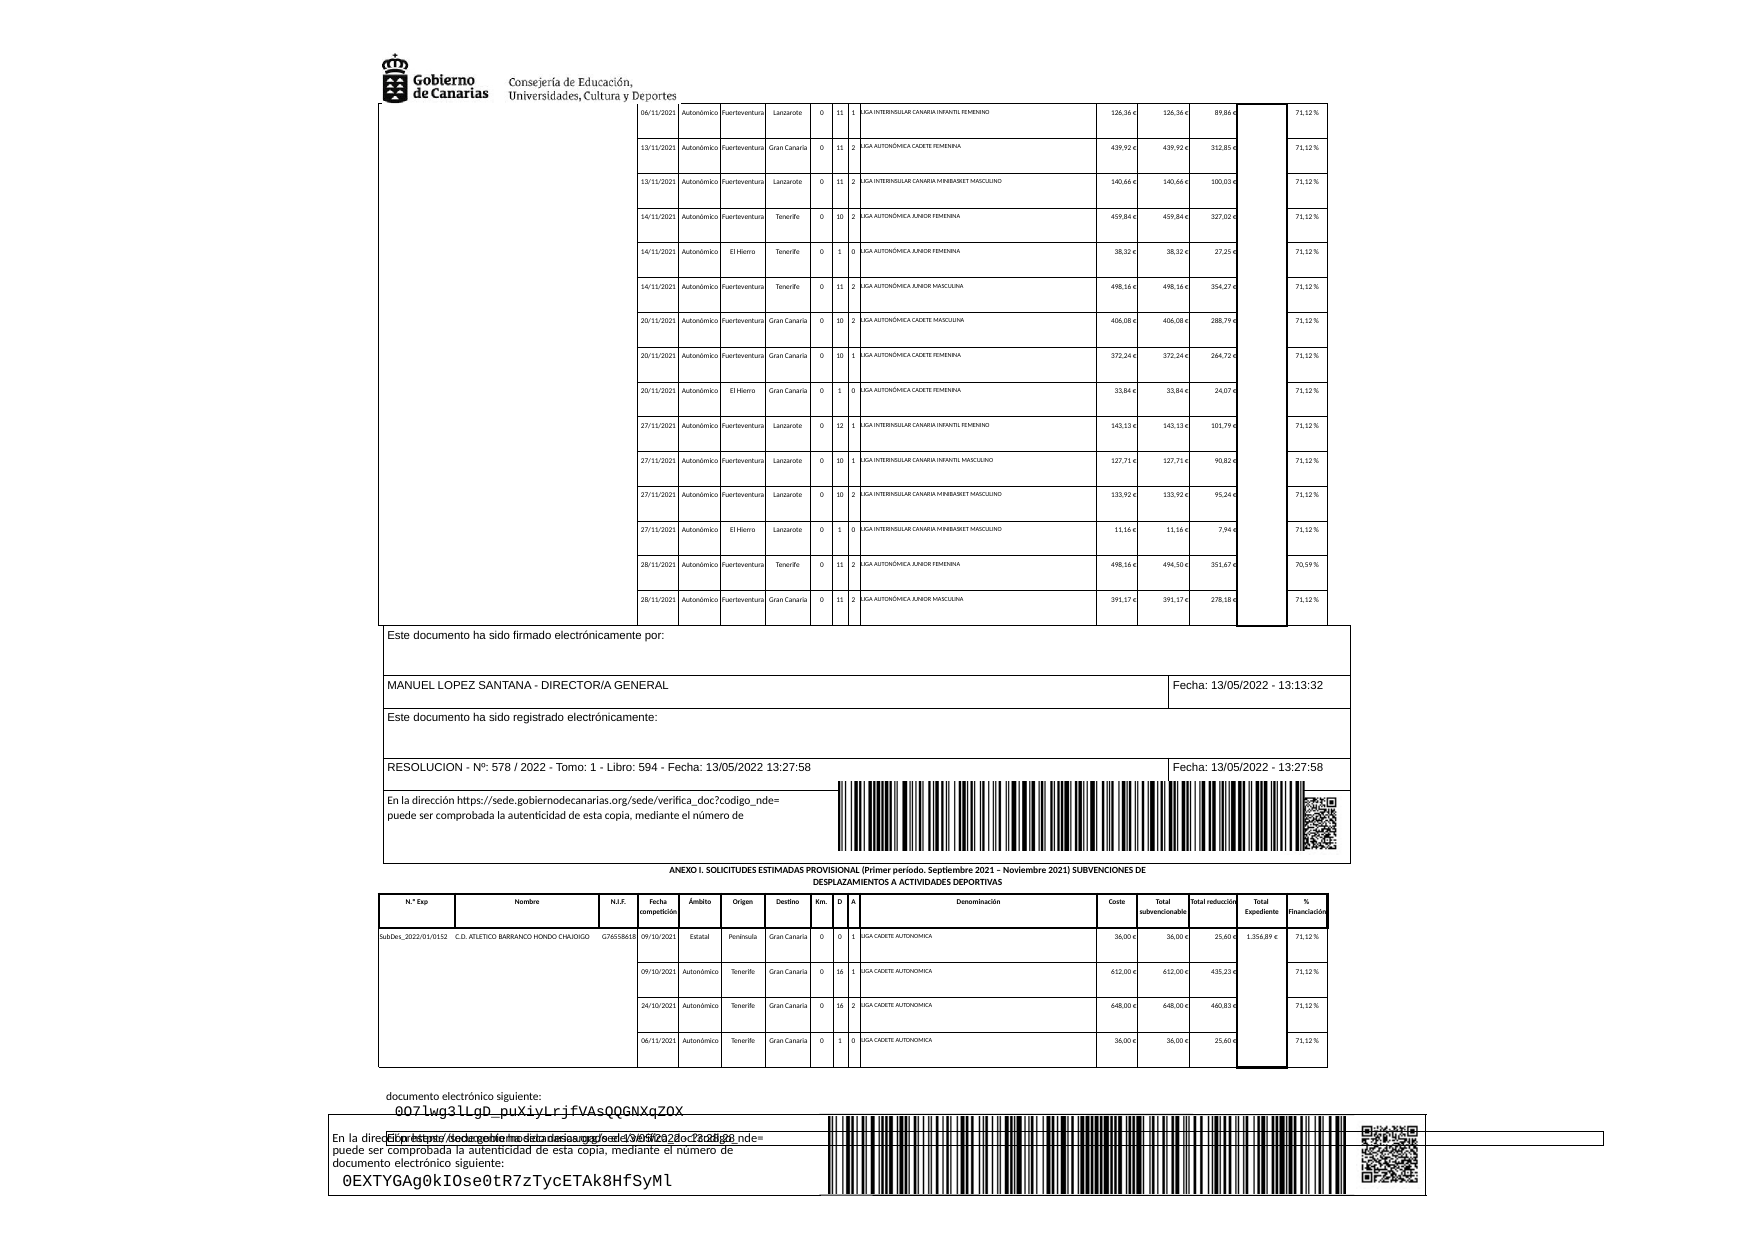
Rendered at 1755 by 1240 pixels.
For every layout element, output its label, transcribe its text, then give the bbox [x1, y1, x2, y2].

table_cell 11 [833, 278, 848, 312]
table_cell LIGA AUTONÓMICA JUNIOR MASCULINA [861, 278, 1096, 312]
table_cell [1328, 173, 1350, 207]
table_cell 71,12 % [1288, 929, 1327, 962]
table_cell 1 [834, 1033, 848, 1066]
table_cell LIGA CADETE AUTONOMICA [861, 963, 1096, 997]
table_cell 14/11/2021 [638, 278, 678, 312]
table_cell Tenerife [722, 998, 765, 1032]
table_cell 2 [849, 998, 860, 1032]
table_cell 36,00 € [1138, 929, 1189, 962]
table_cell 494,50 € [1138, 556, 1189, 590]
table_cell 439,92 € [1138, 139, 1189, 173]
table_cell 71,12 % [1288, 348, 1327, 381]
table_cell 0 [811, 998, 833, 1032]
table_header Km. [812, 895, 832, 927]
table_cell [379, 104, 454, 625]
table_cell Fuerteventura [721, 278, 765, 312]
table_cell 10 [833, 348, 848, 381]
table_cell Fuerteventura [721, 104, 765, 138]
table_cell Tenerife [722, 963, 765, 997]
table_cell 13/11/2021 [638, 174, 678, 207]
table_cell 20/11/2021 [638, 383, 678, 416]
table_cell Fuerteventura [721, 591, 765, 625]
table_cell 70,59 % [1288, 556, 1327, 590]
table_cell LIGA INTERINSULAR CANARIA INFANTIL FEMENINO [861, 417, 1096, 451]
table_cell 2 [849, 556, 860, 590]
table_cell 2 [849, 591, 860, 625]
table_cell Autonómico [679, 139, 720, 173]
table_cell [1328, 138, 1350, 173]
table_cell 71,12 % [1288, 104, 1327, 138]
table_cell 11,16 € [1138, 522, 1189, 555]
table_cell Autonómico [679, 278, 720, 312]
table_cell LIGA AUTONÓMICA CADETE FEMENINA [861, 383, 1096, 416]
table_cell 0 [811, 591, 832, 625]
table_cell MANUEL LOPEZ SANTANA - DIRECTOR/A GENERAL [384, 676, 1168, 708]
table_cell RESOLUCION - Nº: 578 / 2022 - Tomo: 1 - Libro: 594 - Fecha: 13/05/2022 13:27:58 [384, 759, 1168, 790]
table_cell 10 [833, 209, 848, 242]
table_cell 288,79 € [1190, 313, 1236, 347]
table_cell 140,66 € [1097, 174, 1137, 207]
table_cell 13/11/2021 [638, 139, 678, 173]
table_cell Gran Canaria [766, 998, 810, 1032]
table_cell 1 [849, 417, 860, 451]
table_cell [1328, 277, 1350, 312]
table_cell 278,18 € [1190, 591, 1236, 625]
table_header Ámbito [680, 895, 720, 927]
table_cell Este documento ha sido registrado electrónicamente: [384, 709, 1169, 757]
table_cell [1169, 791, 1350, 863]
table_cell 14/11/2021 [638, 209, 678, 242]
table_cell Tenerife [766, 209, 810, 242]
table_header N.I.F. [600, 895, 637, 927]
table_cell 71,12 % [1288, 243, 1327, 277]
table_cell 0 [811, 487, 832, 521]
table_cell 0 [811, 209, 832, 242]
table_cell [1238, 105, 1286, 625]
table_cell 20/11/2021 [638, 313, 678, 347]
table_cell LIGA INTERINSULAR CANARIA MINIBASKET MASCULINO [861, 174, 1096, 207]
table_cell 0 [811, 139, 832, 173]
table_cell Fuerteventura [721, 174, 765, 207]
table_cell 648,00 € [1138, 998, 1189, 1032]
table_cell 264,72 € [1190, 348, 1236, 381]
table_cell Autonómico [679, 417, 720, 451]
table_cell 0 [811, 452, 832, 486]
table_cell 101,79 € [1190, 417, 1236, 451]
table_cell [1328, 962, 1350, 997]
table_cell [455, 104, 598, 625]
table_cell 372,24 € [1138, 348, 1189, 381]
table_cell 0 [811, 348, 832, 381]
table_cell [1328, 347, 1350, 381]
table_cell 1 [833, 243, 848, 277]
table_cell [1328, 590, 1350, 625]
table_cell LIGA CADETE AUTONOMICA [861, 998, 1096, 1032]
table_cell [1328, 555, 1350, 590]
table_cell [1169, 626, 1350, 675]
table_cell Gran Canaria [766, 591, 810, 625]
table_cell 28/11/2021 [638, 591, 678, 625]
table_cell Autonómico [679, 243, 720, 277]
table_cell Autonómico [679, 998, 721, 1032]
table_cell 460,83 € [1190, 998, 1236, 1032]
table_cell LIGA AUTONÓMICA JUNIOR MASCULINA [861, 591, 1096, 625]
table_cell LIGA AUTONÓMICA CADETE FEMENINA [861, 139, 1096, 173]
table_cell 71,12 % [1288, 278, 1327, 312]
table_cell 459,84 € [1097, 209, 1137, 242]
table_cell 16 [834, 998, 848, 1032]
table_cell LIGA INTERINSULAR CANARIA MINIBASKET MASCULINO [861, 487, 1096, 521]
table_cell 354,27 € [1190, 278, 1236, 312]
table_header [1329, 893, 1350, 927]
table_cell 0 [811, 383, 832, 416]
table_cell Autonómico [679, 963, 721, 997]
table_cell 11 [833, 174, 848, 207]
table_cell 89,86 € [1190, 104, 1236, 138]
table_cell 127,71 € [1097, 452, 1137, 486]
table_cell Fuerteventura [721, 209, 765, 242]
table_cell 0 [811, 174, 832, 207]
table_cell Autonómico [679, 348, 720, 381]
table_cell 2 [849, 139, 860, 173]
table_cell LIGA CADETE AUTONOMICA [861, 1033, 1096, 1066]
table_cell 1 [849, 963, 860, 997]
table_cell 351,67 € [1190, 556, 1236, 590]
table_cell SubDes_2022/01/0152 [379, 929, 454, 1066]
table_cell [379, 626, 383, 675]
table_cell 0 [811, 929, 833, 962]
table_cell 71,12 % [1288, 522, 1327, 555]
table_cell 0 [811, 313, 832, 347]
table_cell 126,36 € [1097, 104, 1137, 138]
table_cell 143,13 € [1138, 417, 1189, 451]
table_cell Autonómico [679, 522, 720, 555]
table_cell 36,00 € [1097, 929, 1137, 962]
table_cell 327,02 € [1190, 209, 1236, 242]
table_cell LIGA CADETE AUTONOMICA [861, 929, 1096, 962]
table_cell Gran Canaria [766, 963, 810, 997]
table_cell 71,12 % [1288, 487, 1327, 521]
table_header Destino [766, 895, 810, 927]
table_cell 71,12 % [1288, 174, 1327, 207]
table_cell Tenerife [722, 1033, 765, 1066]
table_cell Lanzarote [766, 452, 810, 486]
table_cell 25,60 € [1190, 1033, 1236, 1066]
table_cell 10 [833, 487, 848, 521]
table_header Coste [1098, 895, 1136, 927]
table_cell 459,84 € [1138, 209, 1189, 242]
table_cell 2 [849, 313, 860, 347]
table_cell 2 [849, 174, 860, 207]
table_cell El Hierro [721, 383, 765, 416]
table_cell 11 [833, 591, 848, 625]
table_cell [379, 708, 383, 757]
table_cell Fecha: 13/05/2022 - 13:13:32 [1169, 676, 1350, 708]
table_cell Fuerteventura [721, 487, 765, 521]
table_cell [379, 758, 383, 790]
table_cell Estatal [679, 929, 721, 962]
table_header A [849, 895, 859, 927]
table_cell 71,12 % [1288, 452, 1327, 486]
table_cell Fuerteventura [721, 139, 765, 173]
table_cell 0 [811, 278, 832, 312]
table_cell LIGA AUTONÓMICA JUNIOR FEMENINA [861, 243, 1096, 277]
table_cell [1328, 927, 1350, 962]
table_cell 71,12 % [1288, 383, 1327, 416]
table_header Origen [722, 895, 764, 927]
table_cell 71,12 % [1288, 591, 1327, 625]
table_cell [1328, 997, 1350, 1032]
table_cell Lanzarote [766, 104, 810, 138]
table_cell 71,12 % [1288, 139, 1327, 173]
table_cell Fuerteventura [721, 556, 765, 590]
table_cell [1328, 451, 1350, 486]
table_cell 100,03 € [1190, 174, 1236, 207]
table_cell LIGA AUTONÓMICA JUNIOR FEMENINA [861, 209, 1096, 242]
table_cell LIGA AUTONÓMICA CADETE FEMENINA [861, 348, 1096, 381]
table_cell 27/11/2021 [638, 452, 678, 486]
table_cell 24,07 € [1190, 383, 1236, 416]
table_cell 09/10/2021 [638, 929, 678, 962]
table_cell LIGA INTERINSULAR CANARIA INFANTIL FEMENINO [861, 104, 1096, 138]
table_cell Este documento ha sido firmado electrónicamente por: [384, 626, 1169, 675]
table_cell 372,24 € [1097, 348, 1137, 381]
table_header Total Expediente [1238, 895, 1286, 927]
table_cell 1 [849, 104, 860, 138]
table_cell Autonómico [679, 452, 720, 486]
table_cell 33,84 € [1138, 383, 1189, 416]
table_cell [379, 675, 383, 708]
table_header Total subvencionable [1138, 895, 1188, 927]
text ANEXO I. SOLICITUDES ESTIMADAS PROVISIONAL (Primer período. Septiembre 2021 – Noviembre 2021) SUBVENCIONES DE DESPLAZAMIENTOS A ACTIVIDADES DEPORTIVAS [666, 864, 1149, 888]
table_cell 11,16 € [1097, 522, 1137, 555]
table_cell 439,92 € [1097, 139, 1137, 173]
table_cell 391,17 € [1097, 591, 1137, 625]
table_cell 391,17 € [1138, 591, 1189, 625]
table_cell Lanzarote [766, 487, 810, 521]
table_cell 71,12 % [1288, 963, 1327, 997]
table_cell 28/11/2021 [638, 556, 678, 590]
table_cell 27/11/2021 [638, 522, 678, 555]
table_cell En la dirección https://sede.gobiernodecanarias.org/sede/verifica_doc?codigo_nde= puede ser comprobada la autenticidad de esta copia, mediante el número de [384, 791, 1169, 863]
table_cell 0 [811, 243, 832, 277]
table_cell [599, 104, 637, 625]
table_cell Península [722, 929, 765, 962]
table_cell 10 [833, 313, 848, 347]
table_cell 36,00 € [1138, 1033, 1189, 1066]
table_cell Autonómico [679, 487, 720, 521]
table_cell 27/11/2021 [638, 487, 678, 521]
table_cell 33,84 € [1097, 383, 1137, 416]
table_cell 143,13 € [1097, 417, 1137, 451]
table_cell Gran Canaria [766, 929, 810, 962]
table_cell Gran Canaria [766, 383, 810, 416]
table_cell 0 [811, 104, 832, 138]
table_cell 612,00 € [1097, 963, 1137, 997]
table_cell Autonómico [679, 556, 720, 590]
table_cell 1 [849, 348, 860, 381]
table_cell Autonómico [679, 174, 720, 207]
table_cell 20/11/2021 [638, 348, 678, 381]
table_cell Fuerteventura [721, 313, 765, 347]
table_cell 38,32 € [1097, 243, 1137, 277]
table_cell 11 [833, 556, 848, 590]
table_cell 0 [849, 243, 860, 277]
table_cell 11 [833, 104, 848, 138]
table_cell Autonómico [679, 209, 720, 242]
table_cell [1328, 486, 1350, 521]
table_cell 71,12 % [1288, 313, 1327, 347]
table_cell Gran Canaria [766, 313, 810, 347]
table_cell 133,92 € [1138, 487, 1189, 521]
table_cell 127,71 € [1138, 452, 1189, 486]
table_cell C.D. ATLETICO BARRANCO HONDO CHAJOIGO [455, 929, 599, 1066]
table_cell 2 [849, 278, 860, 312]
table_cell 27,25 € [1190, 243, 1236, 277]
table_cell 12 [833, 417, 848, 451]
table_cell LIGA AUTONÓMICA JUNIOR FEMENINA [861, 556, 1096, 590]
table_cell 140,66 € [1138, 174, 1189, 207]
table_cell 06/11/2021 [638, 1033, 678, 1066]
table_header % Financiación [1288, 895, 1326, 927]
table_cell 1 [833, 383, 848, 416]
table_cell Autonómico [679, 1033, 721, 1066]
table_cell Fuerteventura [721, 452, 765, 486]
table_cell 38,32 € [1138, 243, 1189, 277]
table_cell 2 [849, 487, 860, 521]
table_cell Tenerife [766, 556, 810, 590]
table_cell 1.356,89 € [1238, 929, 1286, 1066]
table_cell 0 [811, 963, 833, 997]
table_cell 0 [849, 522, 860, 555]
table_cell 406,08 € [1097, 313, 1137, 347]
table_cell 10 [833, 452, 848, 486]
table_cell 498,16 € [1138, 278, 1189, 312]
table_cell Lanzarote [766, 522, 810, 555]
table_cell 71,12 % [1288, 1033, 1327, 1066]
table_cell 27/11/2021 [638, 417, 678, 451]
table_cell [1328, 521, 1350, 555]
table_header Fecha competición [639, 895, 678, 927]
table_cell 498,16 € [1097, 278, 1137, 312]
table_cell 09/10/2021 [638, 963, 678, 997]
table_cell G76558618 [599, 929, 637, 1066]
table_cell Autonómico [679, 591, 720, 625]
table_cell 126,36 € [1138, 104, 1189, 138]
table_cell 0 [811, 522, 832, 555]
table_cell 71,12 % [1288, 209, 1327, 242]
table_cell 24/10/2021 [638, 998, 678, 1032]
table_cell Gran Canaria [766, 1033, 810, 1066]
table_cell Tenerife [766, 243, 810, 277]
table_cell 612,00 € [1138, 963, 1189, 997]
table_cell [1328, 416, 1350, 451]
table_cell El Hierro [721, 243, 765, 277]
table_header D [834, 895, 847, 927]
table_cell LIGA INTERINSULAR CANARIA MINIBASKET MASCULINO [861, 522, 1096, 555]
table_cell 2 [849, 209, 860, 242]
table_cell 95,24 € [1190, 487, 1236, 521]
table_cell 133,92 € [1097, 487, 1137, 521]
table_cell 0 [811, 417, 832, 451]
table_cell 406,08 € [1138, 313, 1189, 347]
table_cell [1328, 381, 1350, 416]
table_cell El Hierro [721, 522, 765, 555]
table_cell LIGA AUTONÓMICA CADETE MASCULINA [861, 313, 1096, 347]
table_cell 06/11/2021 [638, 104, 678, 138]
table_cell Fuerteventura [721, 417, 765, 451]
table_cell Tenerife [766, 278, 810, 312]
table_cell Autonómico [679, 104, 720, 138]
table_cell 1 [833, 522, 848, 555]
table_cell [1328, 242, 1350, 277]
table_cell 71,12 % [1288, 417, 1327, 451]
table_header Denominación [861, 895, 1096, 927]
table_cell 1 [849, 929, 860, 962]
table_cell 90,82 € [1190, 452, 1236, 486]
table_cell Autonómico [679, 313, 720, 347]
table_cell Lanzarote [766, 174, 810, 207]
table_cell [1328, 208, 1350, 242]
table_cell [1328, 312, 1350, 347]
table_cell 71,12 % [1288, 998, 1327, 1032]
table_cell 0 [849, 1033, 860, 1066]
table_cell Lanzarote [766, 417, 810, 451]
table_cell 11 [833, 139, 848, 173]
table_cell 312,85 € [1190, 139, 1236, 173]
table_cell [1169, 709, 1350, 757]
table_cell 0 [849, 383, 860, 416]
table_cell 648,00 € [1097, 998, 1137, 1032]
table_header Nombre [456, 895, 598, 927]
table_cell Autonómico [679, 383, 720, 416]
table_cell 1 [849, 452, 860, 486]
table_cell [379, 790, 383, 863]
table_header N.º Exp [380, 895, 454, 927]
table_header Total reducción [1190, 895, 1236, 927]
table_cell Gran Canaria [766, 348, 810, 381]
table_cell 36,00 € [1097, 1033, 1137, 1066]
table_cell 0 [811, 1033, 833, 1066]
table_cell [1328, 103, 1350, 138]
table_cell 25,60 € [1190, 929, 1236, 962]
table_cell LIGA INTERINSULAR CANARIA INFANTIL MASCULINO [861, 452, 1096, 486]
table_cell 435,23 € [1190, 963, 1236, 997]
table_cell 14/11/2021 [638, 243, 678, 277]
table_cell Fecha: 13/05/2022 - 13:27:58 [1169, 759, 1350, 790]
table_cell Fuerteventura [721, 348, 765, 381]
table_cell 16 [834, 963, 848, 997]
table_cell [1328, 1032, 1350, 1066]
table_cell Gran Canaria [766, 139, 810, 173]
table_cell 498,16 € [1097, 556, 1137, 590]
table_cell 0 [811, 556, 832, 590]
table_cell 0 [834, 929, 848, 962]
table_cell 7,94 € [1190, 522, 1236, 555]
